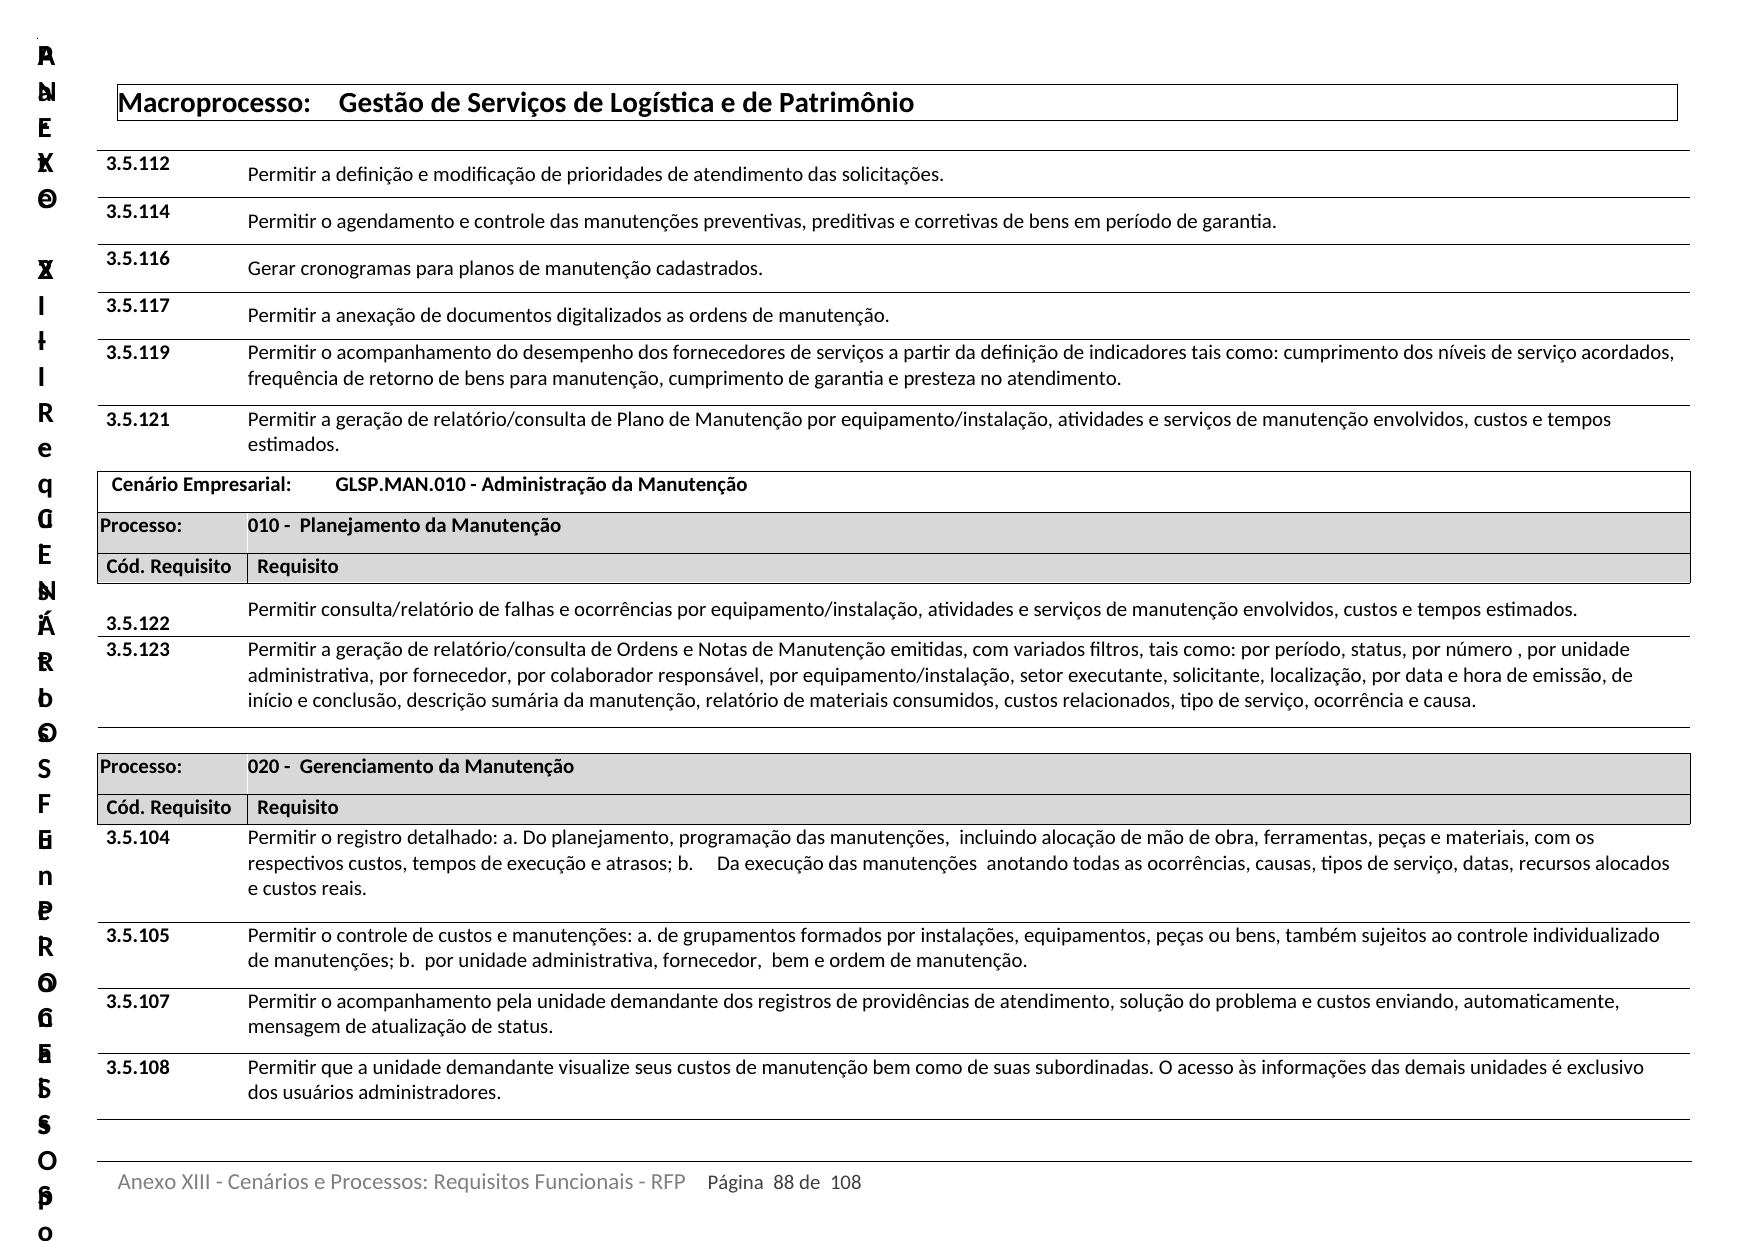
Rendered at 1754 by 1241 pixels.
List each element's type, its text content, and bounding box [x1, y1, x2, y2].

table_cell Permitir o acompanhamento pela unidade demandante dos registros de providências de atendimento, solução do problema e custos enviando, automaticamente, mensagem de atualização de status. [248, 989, 1690, 1053]
table_cell Processo: [98, 513, 247, 553]
table_cell Cenário Empresarial: [98, 472, 335, 512]
table_cell 3.5.104 [97, 825, 247, 922]
table_cell Permitir o controle de custos e manutenções: a. de grupamentos formados por instalações, equipamentos, peças ou bens, também sujeitos ao controle individualizado de manutenções; b. por unidade administrativa, fornecedor, bem e ordem de manutenção. [248, 923, 1690, 988]
table_cell 3.5.121 [97, 406, 247, 471]
table_cell Processo: [98, 754, 247, 794]
table_cell 3.5.114 [97, 198, 247, 244]
table_cell Requisito [248, 554, 1690, 582]
table_cell Requisito [248, 795, 1690, 824]
table_cell 3.5.107 [97, 989, 247, 1053]
table_cell Permitir a geração de relatório/consulta de Ordens e Notas de Manutenção emitidas, com variados filtros, tais como: por período, status, por número , por unidade administrativa, por fornecedor, por colaborador responsável, por equipamento/instalação, setor executante, solicitante, localização, por data e hora de emissão, de início e conclusão, descrição sumária da manutenção, relatório de materiais consumidos, custos relacionados, tipo de serviço, ocorrência e causa. [248, 637, 1690, 727]
table_cell 3.5.108 [97, 1054, 247, 1119]
table_cell 010 - Planejamento da Manutenção [248, 513, 1690, 553]
table_cell 3.5.117 [97, 293, 247, 339]
table_cell Cód. Requisito [98, 795, 247, 824]
table_cell Permitir a anexação de documentos digitalizados as ordens de manutenção. [248, 293, 1690, 339]
table_cell Permitir a definição e modificação de prioridades de atendimento das solicitações. [248, 151, 1690, 197]
table_cell Permitir que a unidade demandante visualize seus custos de manutenção bem como de suas subordinadas. O acesso às informações das demais unidades é exclusivo dos usuários administradores. [248, 1054, 1690, 1119]
table_cell Gerar cronogramas para planos de manutenção cadastrados. [248, 245, 1690, 292]
table_cell [97, 728, 247, 753]
table_cell 3.5.105 [97, 923, 247, 988]
table_cell Permitir o acompanhamento do desempenho dos fornecedores de serviços a partir da definição de indicadores tais como: cumprimento dos níveis de serviço acordados, frequência de retorno de bens para manutenção, cumprimento de garantia e presteza no atendimento. [248, 340, 1690, 405]
table_cell Cód. Requisito [98, 554, 247, 582]
table_cell GLSP.MAN.010 - Administração da Manutenção [335, 472, 1690, 512]
table_cell Permitir o agendamento e controle das manutenções preventivas, preditivas e corretivas de bens em período de garantia. [248, 198, 1690, 244]
table_cell Permitir o registro detalhado: a. Do planejamento, programação das manutenções, incluindo alocação de mão de obra, ferramentas, peças e materiais, com os respectivos custos, tempos de execução e atrasos; b. Da execução das manutenções anotando todas as ocorrências, causas, tipos de serviço, datas, recursos alocados e custos reais. [248, 825, 1690, 922]
table_cell 3.5.116 [97, 245, 247, 292]
table_cell 3.5.112 [97, 151, 247, 197]
table_cell 3.5.119 [97, 340, 247, 405]
table_cell 3.5.122 [97, 584, 247, 636]
table_cell [248, 728, 1690, 753]
table_cell Permitir consulta/relatório de falhas e ocorrências por equipamento/instalação, atividades e serviços de manutenção envolvidos, custos e tempos estimados. [248, 584, 1690, 636]
table_cell Permitir a geração de relatório/consulta de Plano de Manutenção por equipamento/instalação, atividades e serviços de manutenção envolvidos, custos e tempos estimados. [248, 406, 1690, 471]
table_cell 020 - Gerenciamento da Manutenção [248, 754, 1690, 794]
table_cell 3.5.123 [97, 637, 247, 727]
